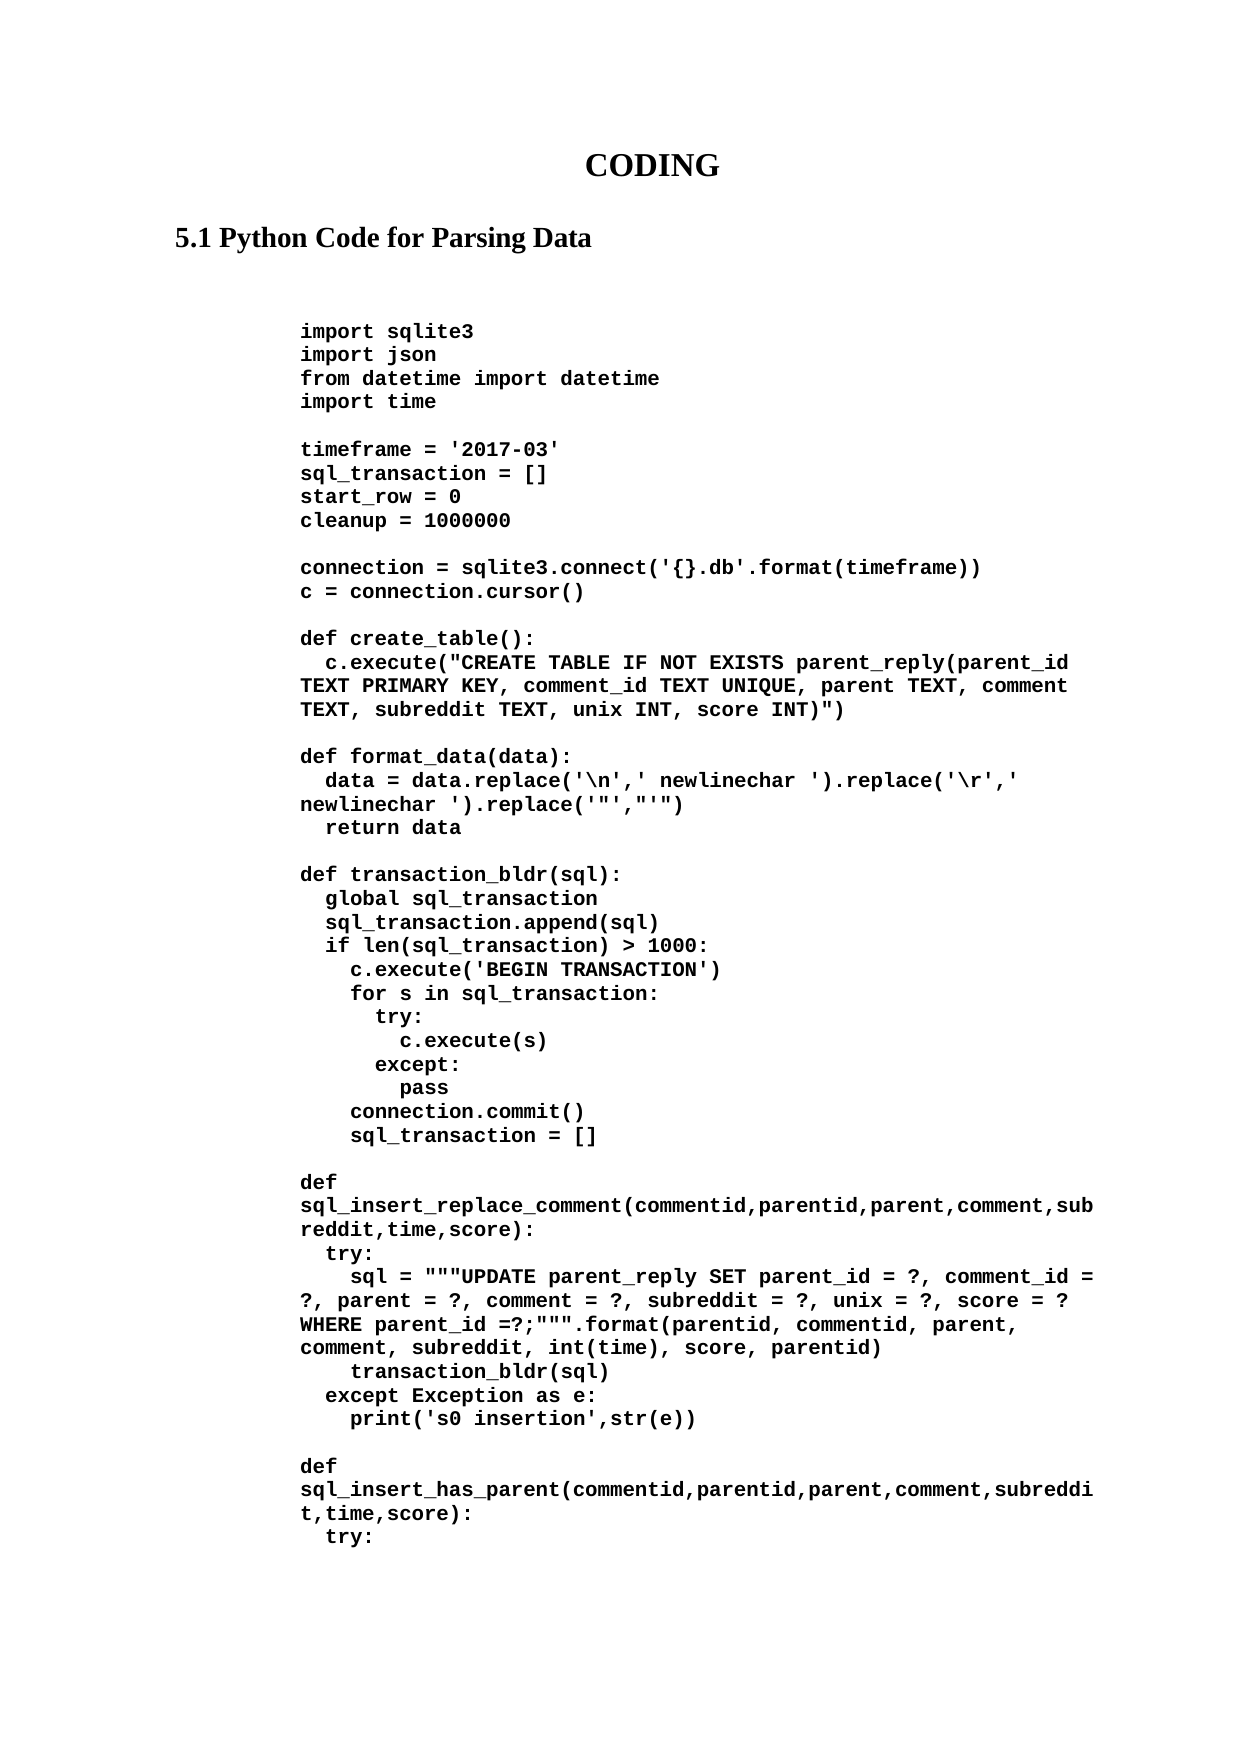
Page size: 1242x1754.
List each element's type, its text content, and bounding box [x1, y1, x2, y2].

text try: [300, 1006, 1102, 1030]
text import json [300, 344, 1102, 368]
text c.execute("CREATE TABLE IF NOT EXISTS parent_reply(parent_id TEXT PRIMARY KEY, comment_id TEXT UNIQUE, parent TEXT, comment TEXT, subreddit TEXT, unix INT, score INT)") [300, 652, 1102, 723]
text try: [300, 1243, 1102, 1266]
text def sql_insert_replace_comment(commentid,parentid,parent,comment,subreddit,time,score): [300, 1172, 1102, 1243]
text start_row = 0 [300, 486, 1102, 510]
text c.execute(s) [300, 1030, 1102, 1054]
text data = data.replace('\n',' newlinechar ').replace('\r',' newlinechar ').replace('"',"'") [300, 770, 1102, 817]
text def transaction_bldr(sql): [300, 864, 1102, 888]
text return data [300, 817, 1102, 841]
text except: [300, 1054, 1102, 1077]
text import sqlite3 [300, 321, 1102, 344]
text for s in sql_transaction: [300, 983, 1102, 1006]
text if len(sql_transaction) > 1000: [300, 935, 1102, 959]
text 5.1 Python Code for Parsing Data [175, 220, 1102, 253]
text sql_transaction = [] [300, 462, 1102, 486]
text print('s0 insertion',str(e)) [300, 1408, 1102, 1432]
text sql = """UPDATE parent_reply SET parent_id = ?, comment_id = ?, parent = ?, comment = ?, subreddit = ?, unix = ?, score = ? WHERE parent_id =?;""".format(parentid, commentid, parent, comment, subreddit, int(time), score, parentid) [300, 1266, 1102, 1361]
text c.execute('BEGIN TRANSACTION') [300, 959, 1102, 983]
text transaction_bldr(sql) [300, 1361, 1102, 1385]
text import time [300, 392, 1102, 415]
text def create_table(): [300, 628, 1102, 652]
text sql_transaction.append(sql) [300, 912, 1102, 935]
text from datetime import datetime [300, 368, 1102, 392]
text def format_data(data): [300, 746, 1102, 770]
text connection.commit() [300, 1101, 1102, 1124]
text sql_transaction = [] [300, 1124, 1102, 1148]
text timeframe = '2017-03' [300, 439, 1102, 462]
text connection = sqlite3.connect('{}.db'.format(timeframe)) [300, 557, 1102, 581]
text CODING [584, 146, 763, 184]
text c = connection.cursor() [300, 581, 1102, 604]
text pass [300, 1077, 1102, 1101]
text global sql_transaction [300, 888, 1102, 912]
text except Exception as e: [300, 1385, 1102, 1408]
text cleanup = 1000000 [300, 510, 1102, 533]
text try: [300, 1527, 1102, 1550]
text def sql_insert_has_parent(commentid,parentid,parent,comment,subreddit,time,score): [300, 1456, 1102, 1527]
